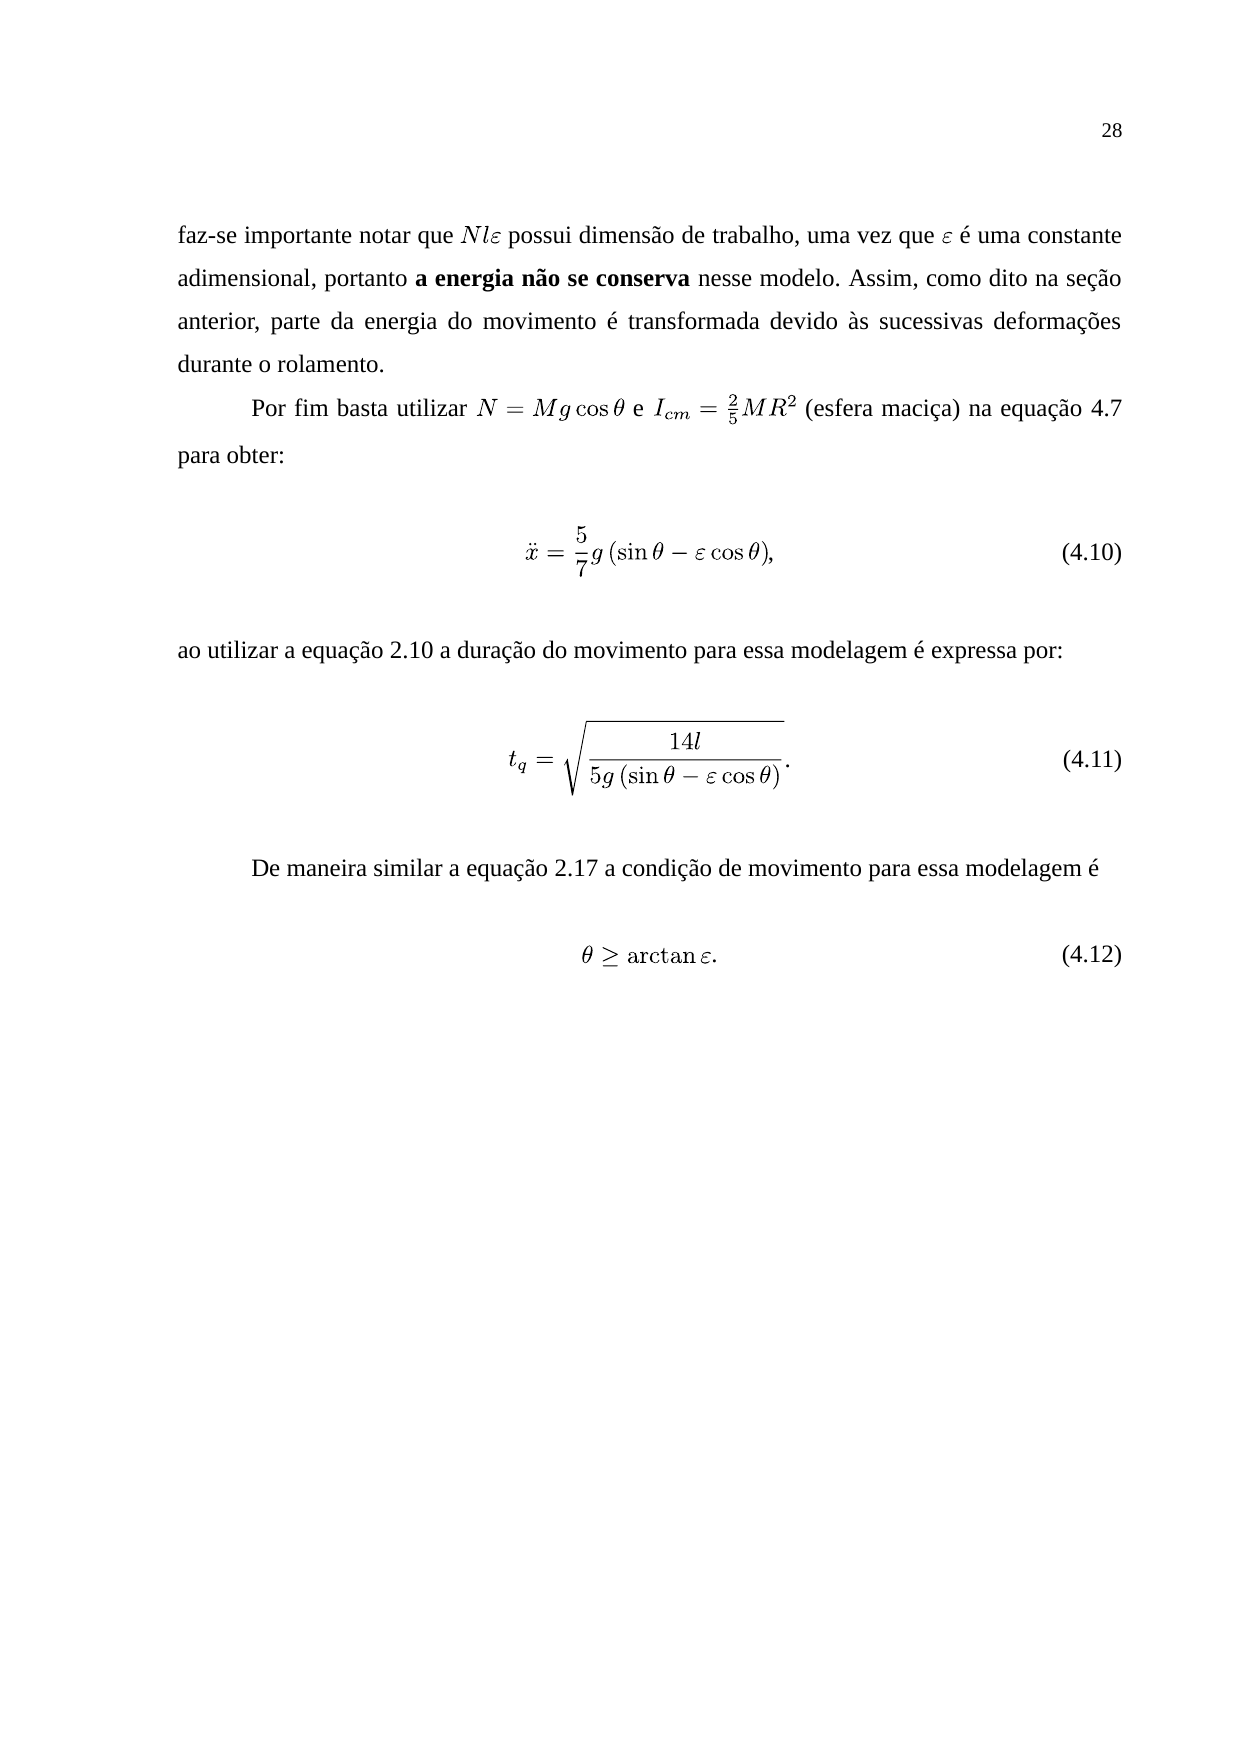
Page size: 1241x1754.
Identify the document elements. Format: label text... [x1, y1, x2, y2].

text [177, 721, 585, 796]
text ao utilizar a equação 2.10 a duração do movimento para essa modelagem é expressa por: [177, 635, 1122, 663]
text Por fim basta utilizar e (esfera maciça) na equação 4.7 para obter: [177, 393, 1122, 468]
text , (4.10) [582, 526, 1122, 577]
text . (4.11) [574, 721, 1122, 796]
text De maneira similar a equação 2.17 a condição de movimento para essa modelagem é [177, 853, 1122, 882]
text . (4.12) [177, 939, 1122, 968]
text faz-se importante notar que possui dimensão de trabalho, uma vez que é uma constante adimensional, portanto a energia não se conserva nesse modelo. Assim, como dito na seção anterior, parte da energia do movimento é transformada devido às sucessivas deformações durante o rolamento. [177, 220, 1122, 378]
text [177, 526, 579, 577]
